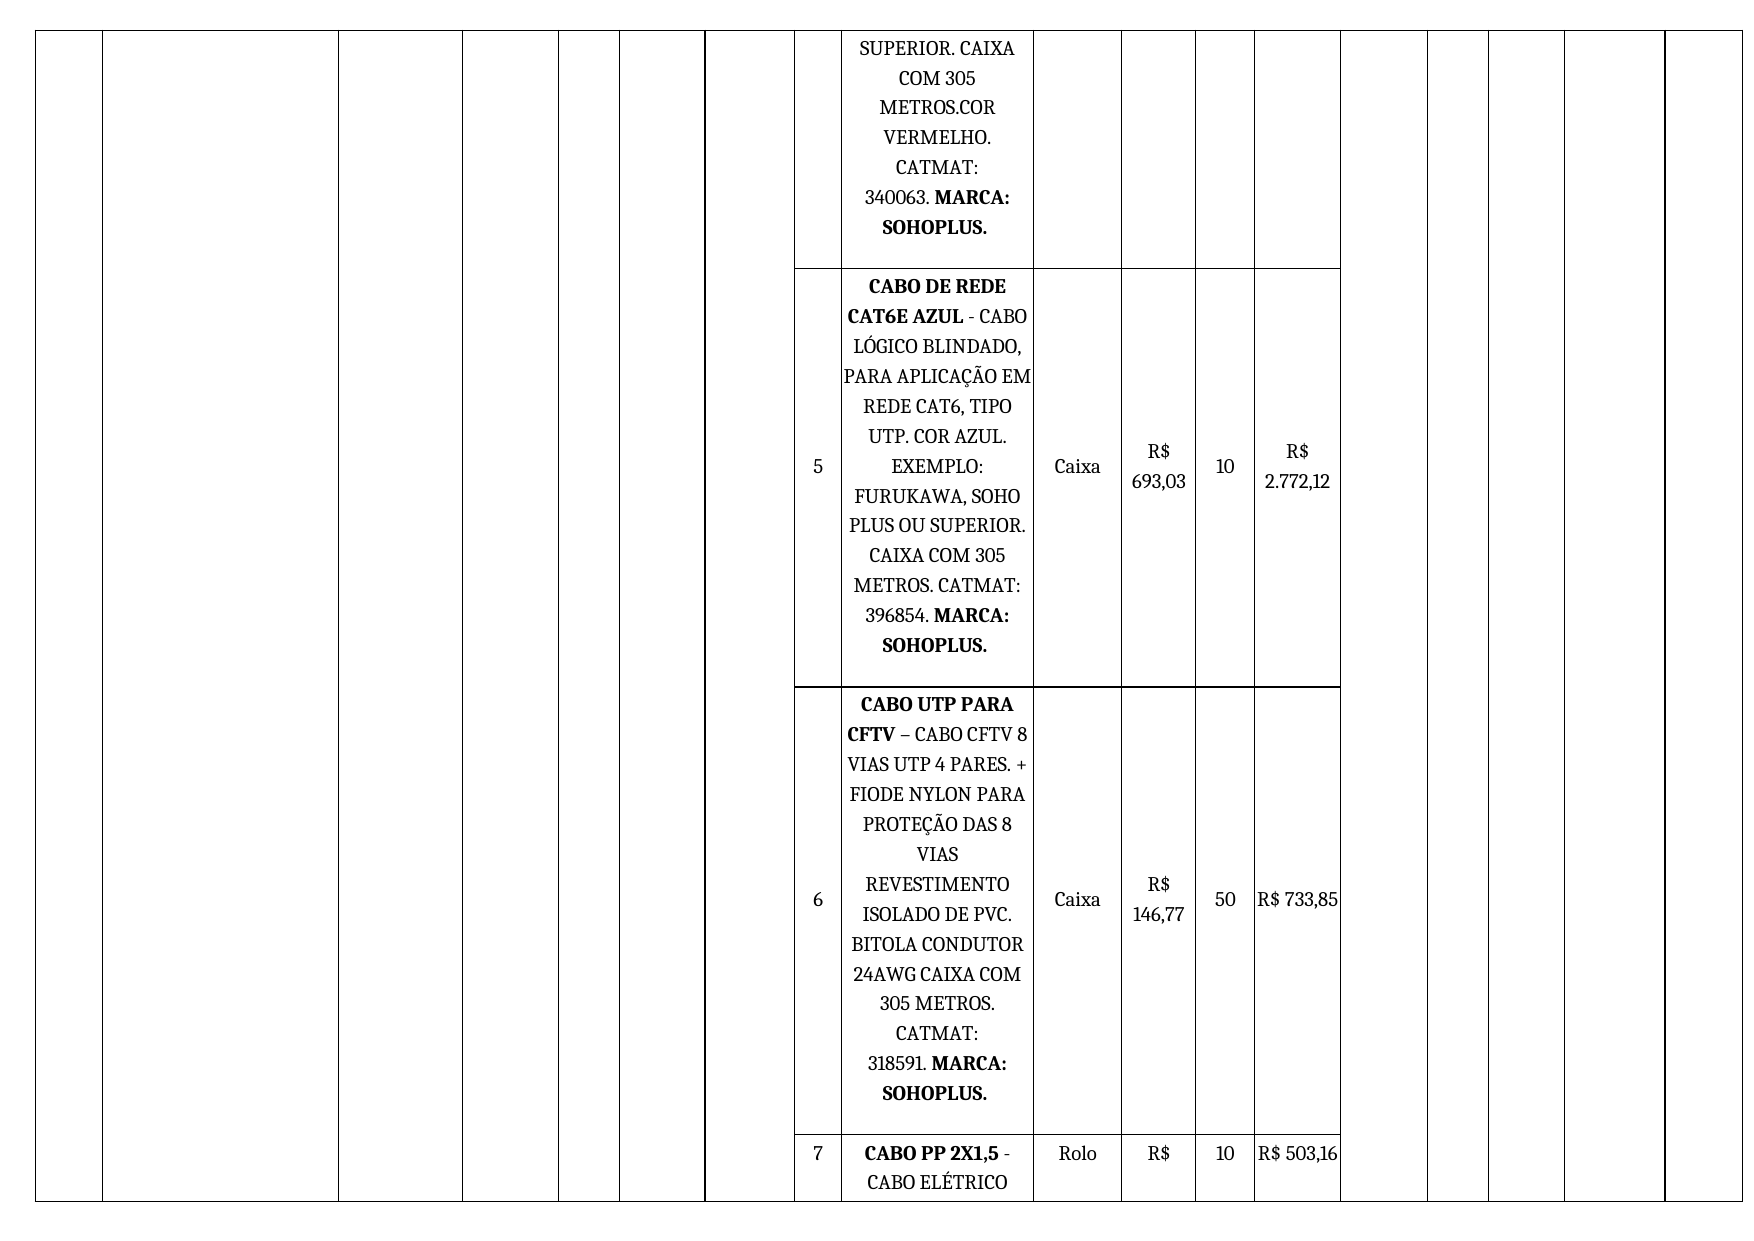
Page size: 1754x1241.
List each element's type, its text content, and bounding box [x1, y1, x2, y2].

table_cell R$ 693,03 [1122, 269, 1195, 686]
table_cell SUPERIOR. CAIXA COM 305 METROS.COR VERMELHO. CATMAT: 340063. MARCA: SOHOPLUS. [842, 31, 1033, 268]
table_cell [1196, 31, 1254, 268]
table_cell [1122, 31, 1195, 268]
table_cell 50 [1196, 688, 1254, 1134]
table_cell [103, 31, 338, 1201]
table_cell R$ 2.772,12 [1255, 269, 1340, 686]
table_cell R$ 503,16 [1255, 1135, 1340, 1201]
table_cell 10 [1196, 1135, 1254, 1201]
table_cell Caixa [1034, 688, 1121, 1134]
table_cell 10 [1196, 269, 1254, 686]
table_cell CABO PP 2X1,5 - CABO ELÉTRICO [842, 1135, 1033, 1201]
table_cell CABO DE REDE CAT6E AZUL - CABO LÓGICO BLINDADO, PARA APLICAÇÃO EM REDE CAT6, TIPO UTP. COR AZUL. EXEMPLO: FURUKAWA, SOHO PLUS OU SUPERIOR. CAIXA COM 305 METROS. CATMAT: 396854. MARCA: SOHOPLUS. [842, 269, 1033, 686]
table_cell CABO UTP PARA CFTV – CABO CFTV 8 VIAS UTP 4 PARES. + FIODE NYLON PARA PROTEÇÃO DAS 8 VIAS REVESTIMENTO ISOLADO DE PVC. BITOLA CONDUTOR 24AWG CAIXA COM 305 METROS. CATMAT: 318591. MARCA: SOHOPLUS. [842, 688, 1033, 1134]
table_cell Rolo [1034, 1135, 1121, 1201]
table_cell [1489, 31, 1564, 1201]
table_cell 5 [795, 269, 841, 686]
table_cell [1666, 31, 1742, 1201]
table_cell [463, 31, 558, 1201]
table_cell [1428, 31, 1488, 1201]
table_cell [706, 31, 794, 1201]
table_cell [1565, 31, 1664, 1201]
table_cell [1255, 31, 1340, 268]
table_cell [36, 31, 102, 1201]
table_cell [795, 31, 841, 268]
table_cell R$ 733,85 [1255, 688, 1340, 1134]
table_cell [339, 31, 462, 1201]
table_cell [1341, 31, 1427, 1201]
table_cell [559, 31, 619, 1201]
table_cell 7 [795, 1135, 841, 1201]
table_cell Caixa [1034, 269, 1121, 686]
table_cell R$ [1122, 1135, 1195, 1201]
table_cell [1034, 31, 1121, 268]
table_cell R$ 146,77 [1122, 688, 1195, 1134]
table_cell [620, 31, 704, 1201]
table_cell 6 [795, 688, 841, 1134]
